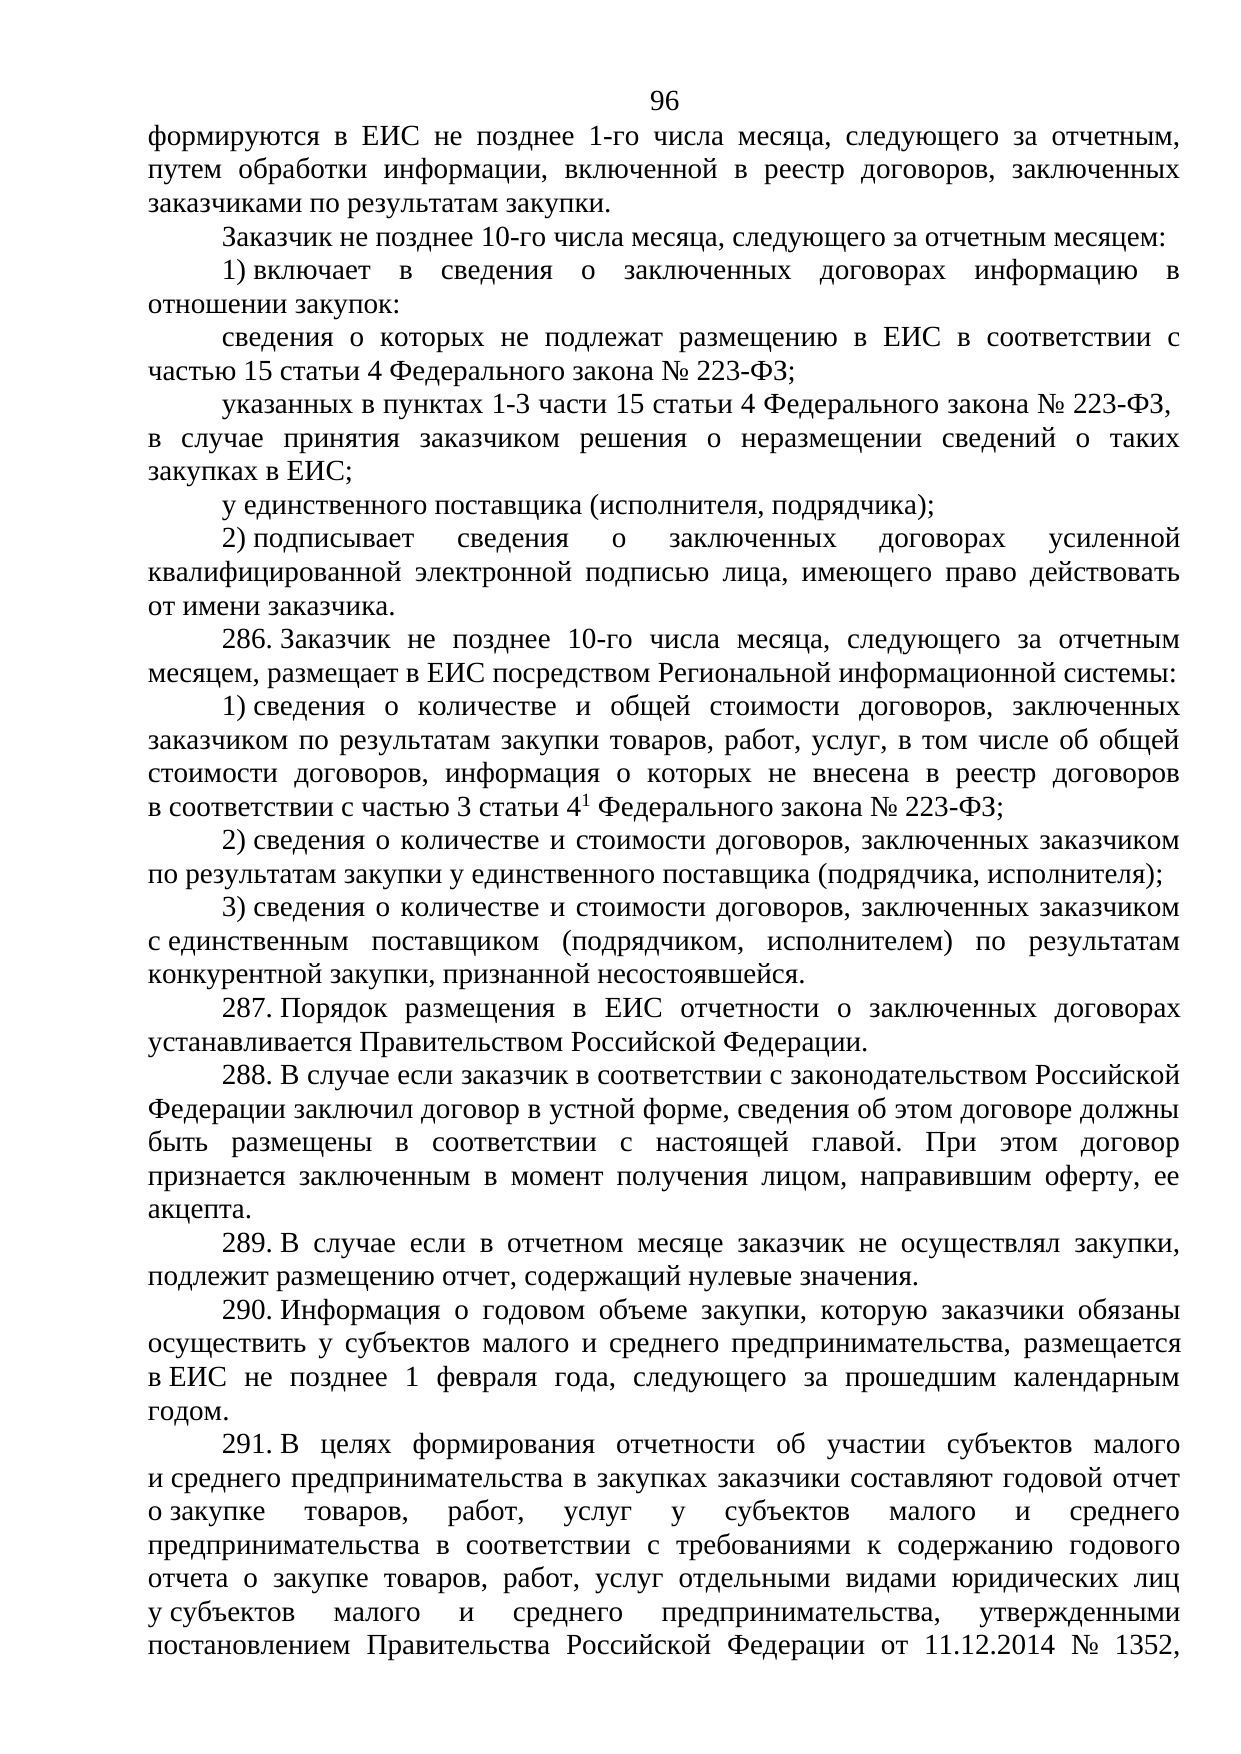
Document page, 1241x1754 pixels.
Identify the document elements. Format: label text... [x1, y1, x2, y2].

text 287. Порядок размещения в ЕИС отчетности о заключенных договорах устанавливается Правительством Российской Федерации. [148, 990, 1181, 1057]
text 1) включает в сведения о заключенных договорах информацию в отношении закупок: [148, 252, 1181, 319]
text указанных в пунктах 1-3 части 15 статьи 4 Федерального закона № 223-ФЗ, в случае принятия заказчиком решения о неразмещении сведений о таких закупках в ЕИС; [148, 386, 1181, 487]
text Заказчик не позднее 10-го числа месяца, следующего за отчетным месяцем: [148, 219, 1181, 252]
text 291. В целях формирования отчетности об участии субъектов малого и среднего предпринимательства в закупках заказчики составляют годовой отчет о закупке товаров, работ, услуг у субъектов малого и среднего предпринимательства в соответствии с требованиями к содержанию годового отчета о закупке товаров, работ, услуг отдельными видами юридических лиц у субъектов малого и среднего предпринимательства, утвержденными постановлением Правительства Российской Федерации от 11.12.2014 № 1352, [148, 1426, 1181, 1661]
text формируются в ЕИС не позднее 1-го числа месяца, следующего за отчетным, путем обработки информации, включенной в реестр договоров, заключенных заказчиками по результатам закупки. [148, 118, 1181, 219]
text сведения о которых не подлежат размещению в ЕИС в соответствии с частью 15 статьи 4 Федерального закона № 223-ФЗ; [148, 319, 1181, 386]
text у единственного поставщика (исполнителя, подрядчика); [148, 487, 1181, 521]
text 2) сведения о количестве и стоимости договоров, заключенных заказчиком по результатам закупки у единственного поставщика (подрядчика, исполнителя); [148, 822, 1181, 889]
text 290. Информация о годовом объеме закупки, которую заказчики обязаны осуществить у субъектов малого и среднего предпринимательства, размещается в ЕИС не позднее 1 февраля года, следующего за прошедшим календарным годом. [148, 1292, 1181, 1426]
text 286. Заказчик не позднее 10-го числа месяца, следующего за отчетным месяцем, размещает в ЕИС посредством Региональной информационной системы: [148, 621, 1181, 688]
text 288. В случае если заказчик в соответствии с законодательством Российской Федерации заключил договор в устной форме, сведения об этом договоре должны быть размещены в соответствии с настоящей главой. При этом договор признается заключенным в момент получения лицом, направившим оферту, ее акцепта. [148, 1057, 1181, 1225]
text 3) сведения о количестве и стоимости договоров, заключенных заказчиком с единственным поставщиком (подрядчиком, исполнителем) по результатам конкурентной закупки, признанной несостоявшейся. [148, 889, 1181, 990]
text 1) сведения о количестве и общей стоимости договоров, заключенных заказчиком по результатам закупки товаров, работ, услуг, в том числе об общей стоимости договоров, информация о которых не внесена в реестр договоров в соответствии с частью 3 статьи 41 Федерального закона № 223-ФЗ; [148, 688, 1181, 822]
text 289. В случае если в отчетном месяце заказчик не осуществлял закупки, подлежит размещению отчет, содержащий нулевые значения. [148, 1225, 1181, 1292]
text 2) подписывает сведения о заключенных договорах усиленной квалифицированной электронной подписью лица, имеющего право действовать от имени заказчика. [148, 521, 1181, 621]
